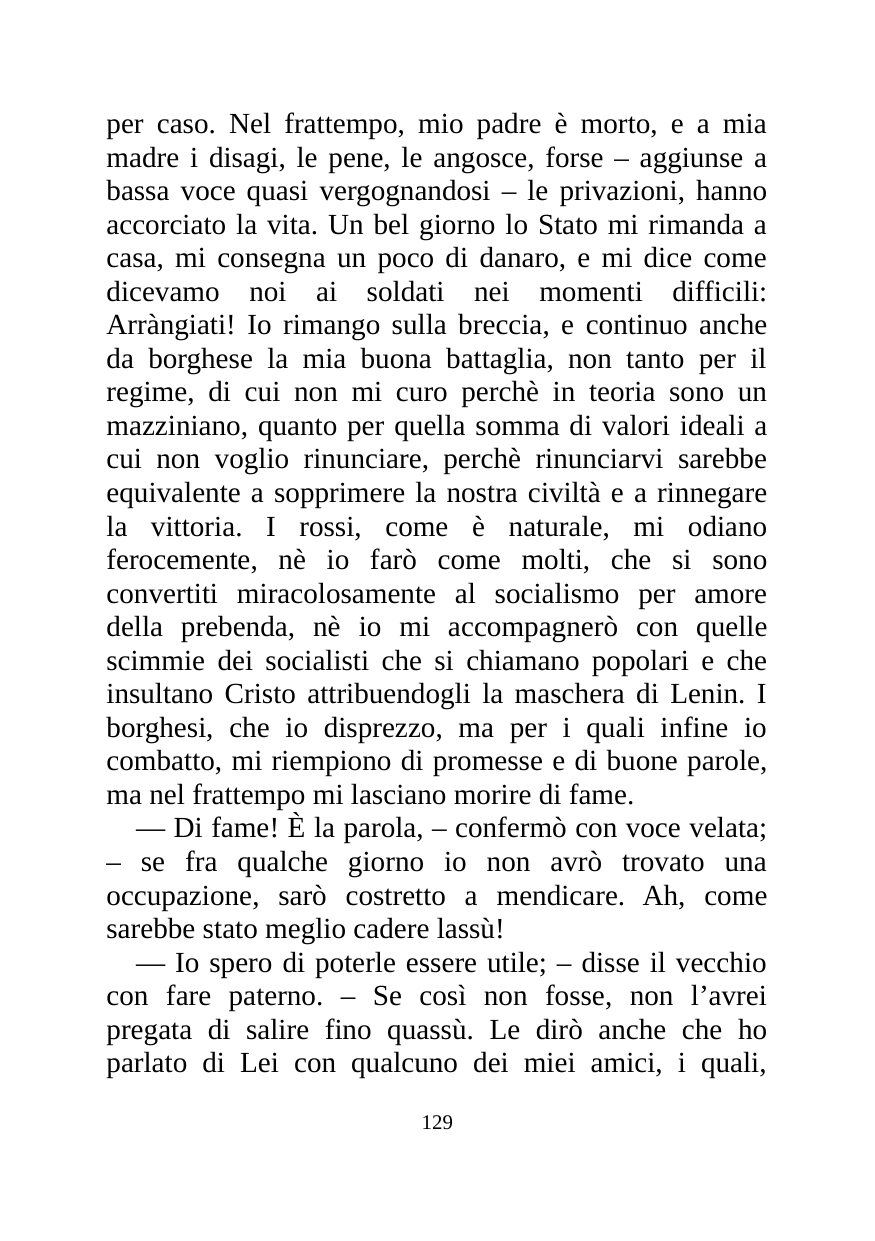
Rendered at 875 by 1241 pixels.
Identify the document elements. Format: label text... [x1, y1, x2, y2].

text — Io spero di poterle essere utile; – disse il vecchio con fare paterno. – Se così non fosse, non l’avrei pregata di salire fino quassù. Le dirò anche che ho parlato di Lei con qualcuno dei miei amici, i quali, [106, 945, 768, 1079]
text per caso. Nel frattempo, mio padre è morto, e a mia madre i disagi, le pene, le angosce, forse – aggiunse a bassa voce quasi vergognandosi – le privazioni, hanno accorciato la vita. Un bel giorno lo Stato mi rimanda a casa, mi consegna un poco di danaro, e mi dice come dicevamo noi ai soldati nei momenti difficili: Arràngiati! Io rimango sulla breccia, e continuo anche da borghese la mia buona battaglia, non tanto per il regime, di cui non mi curo perchè in teoria sono un mazziniano, quanto per quella somma di valori ideali a cui non voglio rinunciare, perchè rinunciarvi sarebbe equivalente a sopprimere la nostra civiltà e a rinnegare la vittoria. I rossi, come è naturale, mi odiano ferocemente, nè io farò come molti, che si sono convertiti miracolosamente al socialismo per amore della prebenda, nè io mi accompagnerò con quelle scimmie dei socialisti che si chiamano popolari e che insultano Cristo attribuendogli la maschera di Lenin. I borghesi, che io disprezzo, ma per i quali infine io combatto, mi riempiono di promesse e di buone parole, ma nel frattempo mi lasciano morire di fame. [106, 106, 768, 811]
text — Di fame! È la parola, – confermò con voce velata; – se fra qualche giorno io non avrò trovato una occupazione, sarò costretto a mendicare. Ah, come sarebbe stato meglio cadere lassù! [106, 811, 768, 945]
